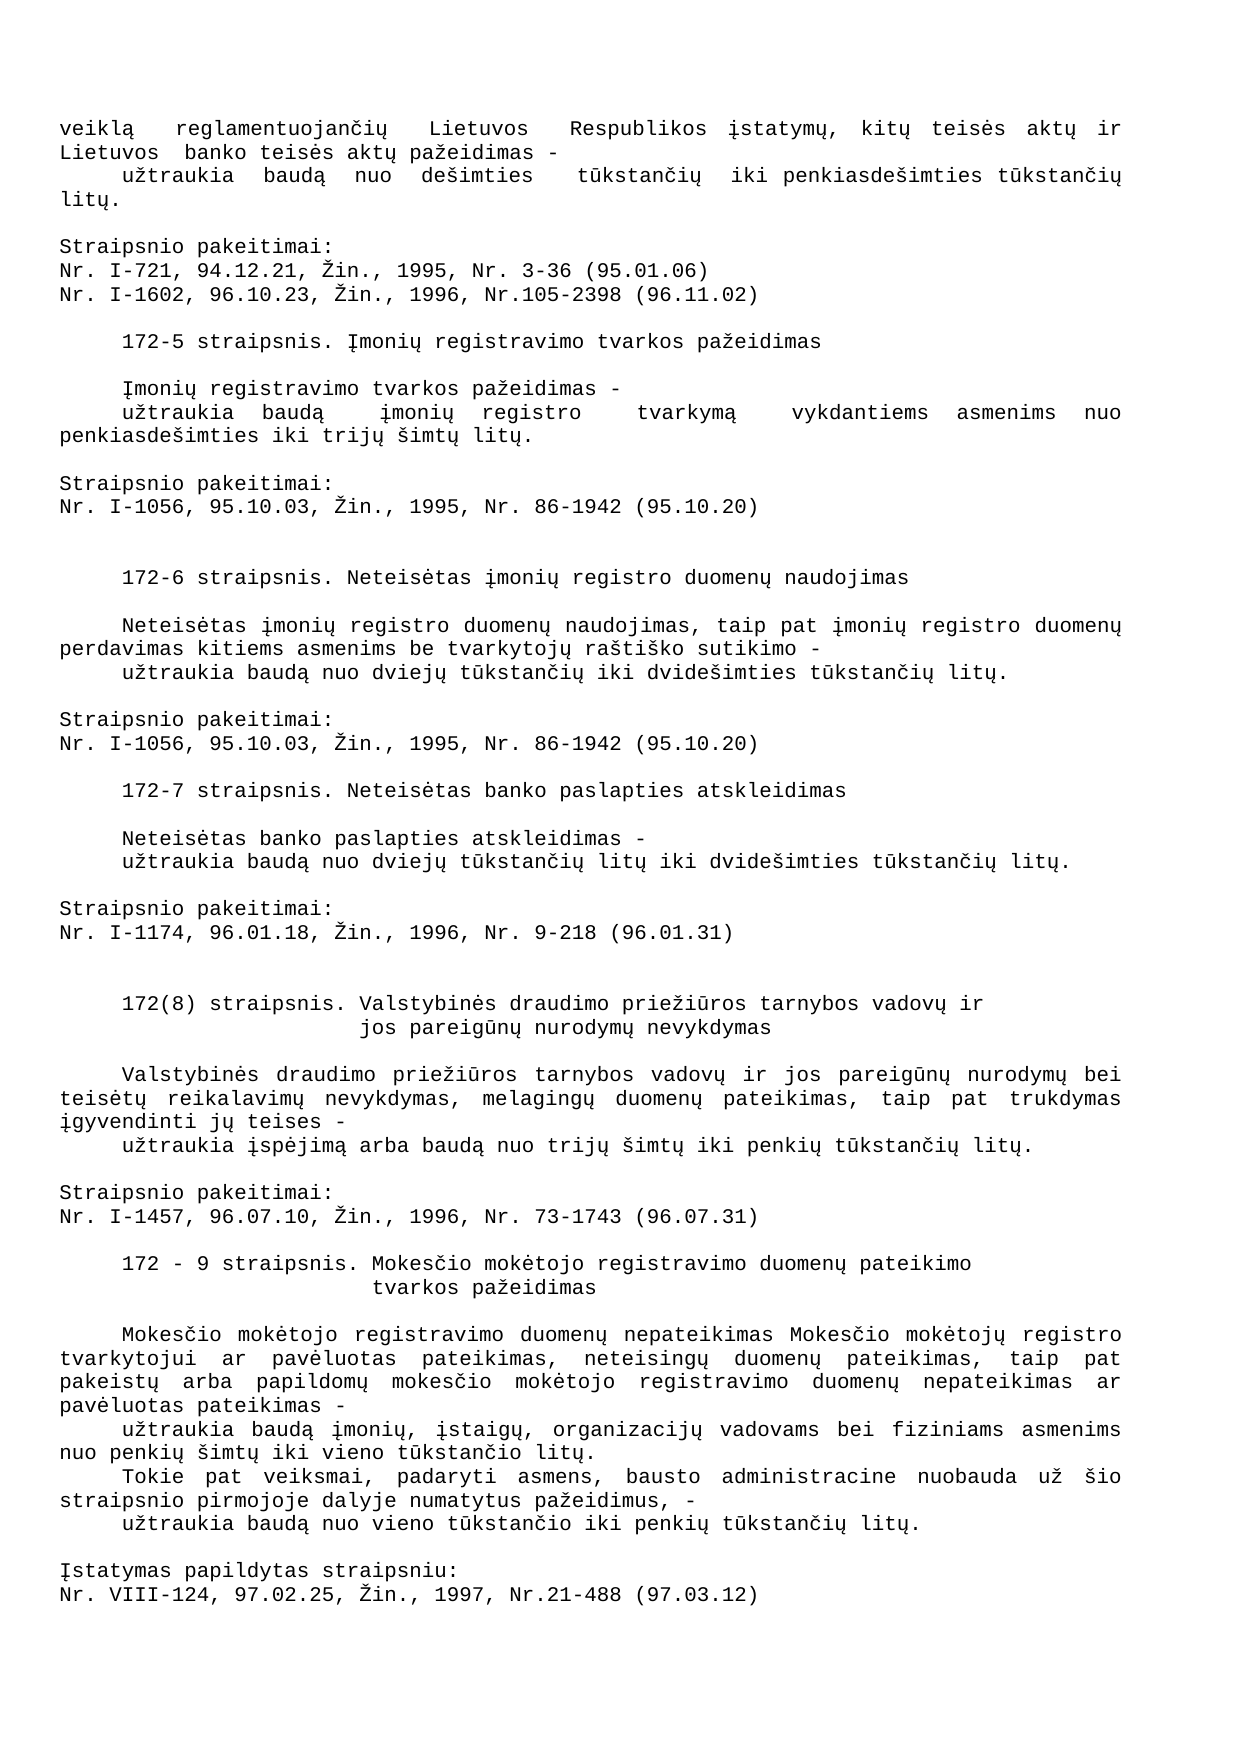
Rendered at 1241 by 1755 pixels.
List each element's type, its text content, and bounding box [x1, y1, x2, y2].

text Straipsnio pakeitimai: [59, 898, 1122, 922]
text užtraukia baudą nuo dviejų tūkstančių iki dvidešimties tūkstančių litų. [59, 662, 1122, 686]
text 172 - 9 straipsnis. Mokesčio mokėtojo registravimo duomenų pateikimo [59, 1253, 1122, 1277]
text Nr. I-1457, 96.07.10, Žin., 1996, Nr. 73-1743 (96.07.31) [59, 1206, 1122, 1229]
text užtraukia baudą nuo vieno tūkstančio iki penkių tūkstančių litų. [59, 1513, 1122, 1537]
text užtraukia baudą įmonių registro tvarkymą vykdantiems asmenims nuo penkiasdešimties iki trijų šimtų litų. [59, 402, 1122, 449]
text tvarkos pažeidimas [59, 1277, 1122, 1300]
text Nr. I-1056, 95.10.03, Žin., 1995, Nr. 86-1942 (95.10.20) [59, 496, 1122, 520]
text Nr. I-1174, 96.01.18, Žin., 1996, Nr. 9-218 (96.01.31) [59, 922, 1122, 946]
text Neteisėtas įmonių registro duomenų naudojimas, taip pat įmonių registro duomenų perdavimas kitiems asmenims be tvarkytojų raštiško sutikimo - [59, 615, 1122, 662]
text Valstybinės draudimo priežiūros tarnybos vadovų ir jos pareigūnų nurodymų bei teisėtų reikalavimų nevykdymas, melagingų duomenų pateikimas, taip pat trukdymas įgyvendinti jų teises - [59, 1064, 1122, 1135]
text užtraukia įspėjimą arba baudą nuo trijų šimtų iki penkių tūkstančių litų. [59, 1135, 1122, 1158]
text Įmonių registravimo tvarkos pažeidimas - [59, 378, 1122, 402]
text užtraukia baudą nuo dviejų tūkstančių litų iki dvidešimties tūkstančių litų. [59, 851, 1122, 875]
text 172-7 straipsnis. Neteisėtas banko paslapties atskleidimas [59, 780, 1122, 804]
text Straipsnio pakeitimai: [59, 236, 1122, 260]
text veiklą reglamentuojančių Lietuvos Respublikos įstatymų, kitų teisės aktų ir Lietuvos banko teisės aktų pažeidimas - [59, 118, 1122, 165]
text Įstatymas papildytas straipsniu: [59, 1561, 1122, 1584]
text 172-5 straipsnis. Įmonių registravimo tvarkos pažeidimas [59, 331, 1122, 354]
text Straipsnio pakeitimai: [59, 1182, 1122, 1206]
text užtraukia baudą įmonių, įstaigų, organizacijų vadovams bei fiziniams asmenims nuo penkių šimtų iki vieno tūkstančio litų. [59, 1419, 1122, 1466]
text Nr. VIII-124, 97.02.25, Žin., 1997, Nr.21-488 (97.03.12) [59, 1584, 1122, 1608]
text Straipsnio pakeitimai: [59, 709, 1122, 733]
text Nr. I-1602, 96.10.23, Žin., 1996, Nr.105-2398 (96.11.02) [59, 284, 1122, 307]
text Neteisėtas banko paslapties atskleidimas - [59, 827, 1122, 851]
text Tokie pat veiksmai, padaryti asmens, bausto administracine nuobauda už šio straipsnio pirmojoje dalyje numatytus pažeidimus, - [59, 1466, 1122, 1513]
text Mokesčio mokėtojo registravimo duomenų nepateikimas Mokesčio mokėtojų registro tvarkytojui ar pavėluotas pateikimas, neteisingų duomenų pateikimas, taip pat pakeistų arba papildomų mokesčio mokėtojo registravimo duomenų nepateikimas ar pavėluotas pateikimas - [59, 1324, 1122, 1419]
text Straipsnio pakeitimai: [59, 473, 1122, 496]
text užtraukia baudą nuo dešimties tūkstančių iki penkiasdešimties tūkstančių litų. [59, 165, 1122, 213]
text jos pareigūnų nurodymų nevykdymas [59, 1017, 1122, 1040]
text Nr. I-721, 94.12.21, Žin., 1995, Nr. 3-36 (95.01.06) [59, 260, 1122, 284]
text 172-6 straipsnis. Neteisėtas įmonių registro duomenų naudojimas [59, 567, 1122, 591]
text Nr. I-1056, 95.10.03, Žin., 1995, Nr. 86-1942 (95.10.20) [59, 733, 1122, 757]
text 172(8) straipsnis. Valstybinės draudimo priežiūros tarnybos vadovų ir [59, 993, 1122, 1017]
